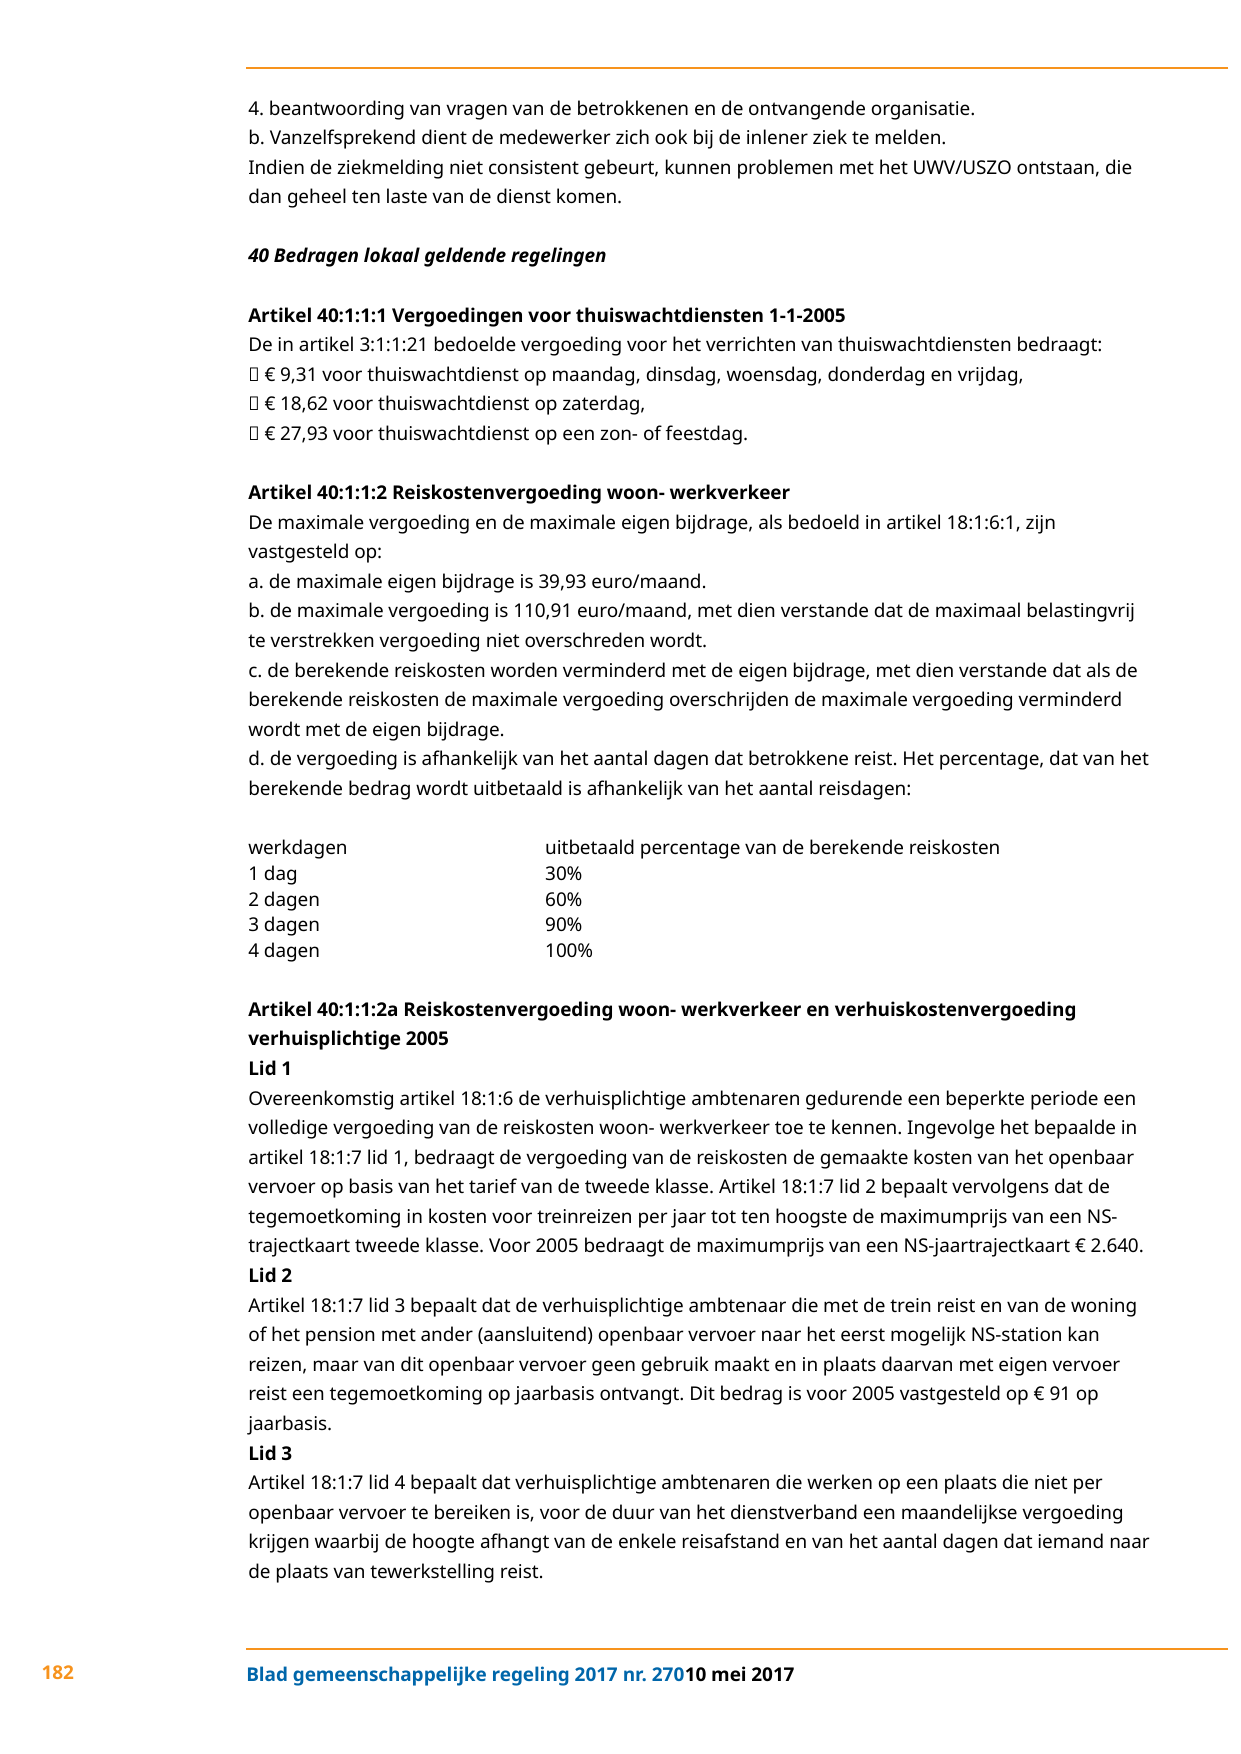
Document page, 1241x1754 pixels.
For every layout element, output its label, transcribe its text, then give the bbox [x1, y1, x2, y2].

table_cell 4 dagen [248, 938, 545, 963]
text b. de maximale vergoeding is 110,91 euro/maand, met dien verstande dat de maximaal belastingvrij te verstrekken vergoeding niet overschreden wordt. [248, 598, 1152, 653]
table_cell 30% [545, 860, 1152, 886]
table_header uitbetaald percentage van de berekende reiskosten [545, 835, 1152, 860]
picture [41, 47, 231, 172]
text Indien de ziekmelding niet consistent gebeurt, kunnen problemen met het UWV/USZO ontstaan, die dan geheel ten laste van de dienst komen. [248, 154, 1152, 209]
text  € 18,62 voor thuiswachtdienst op zaterdag, [248, 391, 1152, 416]
table_cell 100% [545, 938, 1152, 963]
text Artikel 40:1:1:1 Vergoedingen voor thuiswachtdiensten 1-1-2005 [248, 302, 1152, 328]
text Lid 3 [248, 1440, 1152, 1465]
table_cell 3 dagen [248, 912, 545, 937]
table_cell 2 dagen [248, 886, 545, 912]
text Overeenkomstig artikel 18:1:6 de verhuisplichtige ambtenaren gedurende een beperkte periode een volledige vergoeding van de reiskosten woon- werkverkeer toe te kennen. Ingevolge het bepaalde in artikel 18:1:7 lid 1, bedraagt de vergoeding van de reiskosten de gemaakte kosten van het openbaar vervoer op basis van het tarief van de tweede klasse. Artikel 18:1:7 lid 2 bepaalt vervolgens dat de tegemoetkoming in kosten voor treinreizen per jaar tot ten hoogste de maximumprijs van een NS-trajectkaart tweede klasse. Voor 2005 bedraagt de maximumprijs van een NS-jaartrajectkaart € 2.640. [248, 1085, 1152, 1258]
table_header werkdagen [248, 835, 545, 860]
table_cell 1 dag [248, 860, 545, 886]
text a. de maximale eigen bijdrage is 39,93 euro/maand. [248, 568, 1152, 594]
text De maximale vergoeding en de maximale eigen bijdrage, als bedoeld in artikel 18:1:6:1, zijn vastgesteld op: [248, 509, 1152, 564]
table_cell 90% [545, 912, 1152, 937]
text b. Vanzelfsprekend dient de medewerker zich ook bij de inlener ziek te melden. [248, 124, 1152, 150]
text Lid 1 [248, 1055, 1152, 1081]
text Lid 2 [248, 1262, 1152, 1288]
text  € 9,31 voor thuiswachtdienst op maandag, dinsdag, woensdag, donderdag en vrijdag, [248, 361, 1152, 387]
text Artikel 18:1:7 lid 3 bepaalt dat de verhuisplichtige ambtenaar die met de trein reist en van de woning of het pension met ander (aansluitend) openbaar vervoer naar het eerst mogelijk NS-station kan reizen, maar van dit openbaar vervoer geen gebruik maakt en in plaats daarvan met eigen vervoer reist een tegemoetkoming op jaarbasis ontvangt. Dit bedrag is voor 2005 vastgesteld op € 91 op jaarbasis. [248, 1292, 1152, 1436]
text Artikel 40:1:1:2a Reiskostenvergoeding woon- werkverkeer en verhuiskostenvergoeding verhuisplichtige 2005 [248, 996, 1152, 1051]
text Artikel 40:1:1:2 Reiskostenvergoeding woon- werkverkeer [248, 479, 1152, 505]
text d. de vergoeding is afhankelijk van het aantal dagen dat betrokkene reist. Het percentage, dat van het berekende bedrag wordt uitbetaald is afhankelijk van het aantal reisdagen: [248, 746, 1152, 801]
text Artikel 18:1:7 lid 4 bepaalt dat verhuisplichtige ambtenaren die werken op een plaats die niet per openbaar vervoer te bereiken is, voor de duur van het dienstverband een maandelijkse vergoeding krijgen waarbij de hoogte afhangt van de enkele reisafstand en van het aantal dagen dat iemand naar de plaats van tewerkstelling reist. [248, 1469, 1152, 1584]
text c. de berekende reiskosten worden verminderd met de eigen bijdrage, met dien verstande dat als de berekende reiskosten de maximale vergoeding overschrijden de maximale vergoeding verminderd wordt met de eigen bijdrage. [248, 657, 1152, 742]
text  € 27,93 voor thuiswachtdienst op een zon- of feestdag. [248, 420, 1152, 446]
text 4. beantwoording van vragen van de betrokkenen en de ontvangende organisatie. [248, 95, 1152, 121]
text 40 Bedragen lokaal geldende regelingen [248, 243, 1152, 268]
table_cell 60% [545, 886, 1152, 912]
text De in artikel 3:1:1:21 bedoelde vergoeding voor het verrichten van thuiswachtdiensten bedraagt: [248, 331, 1152, 357]
